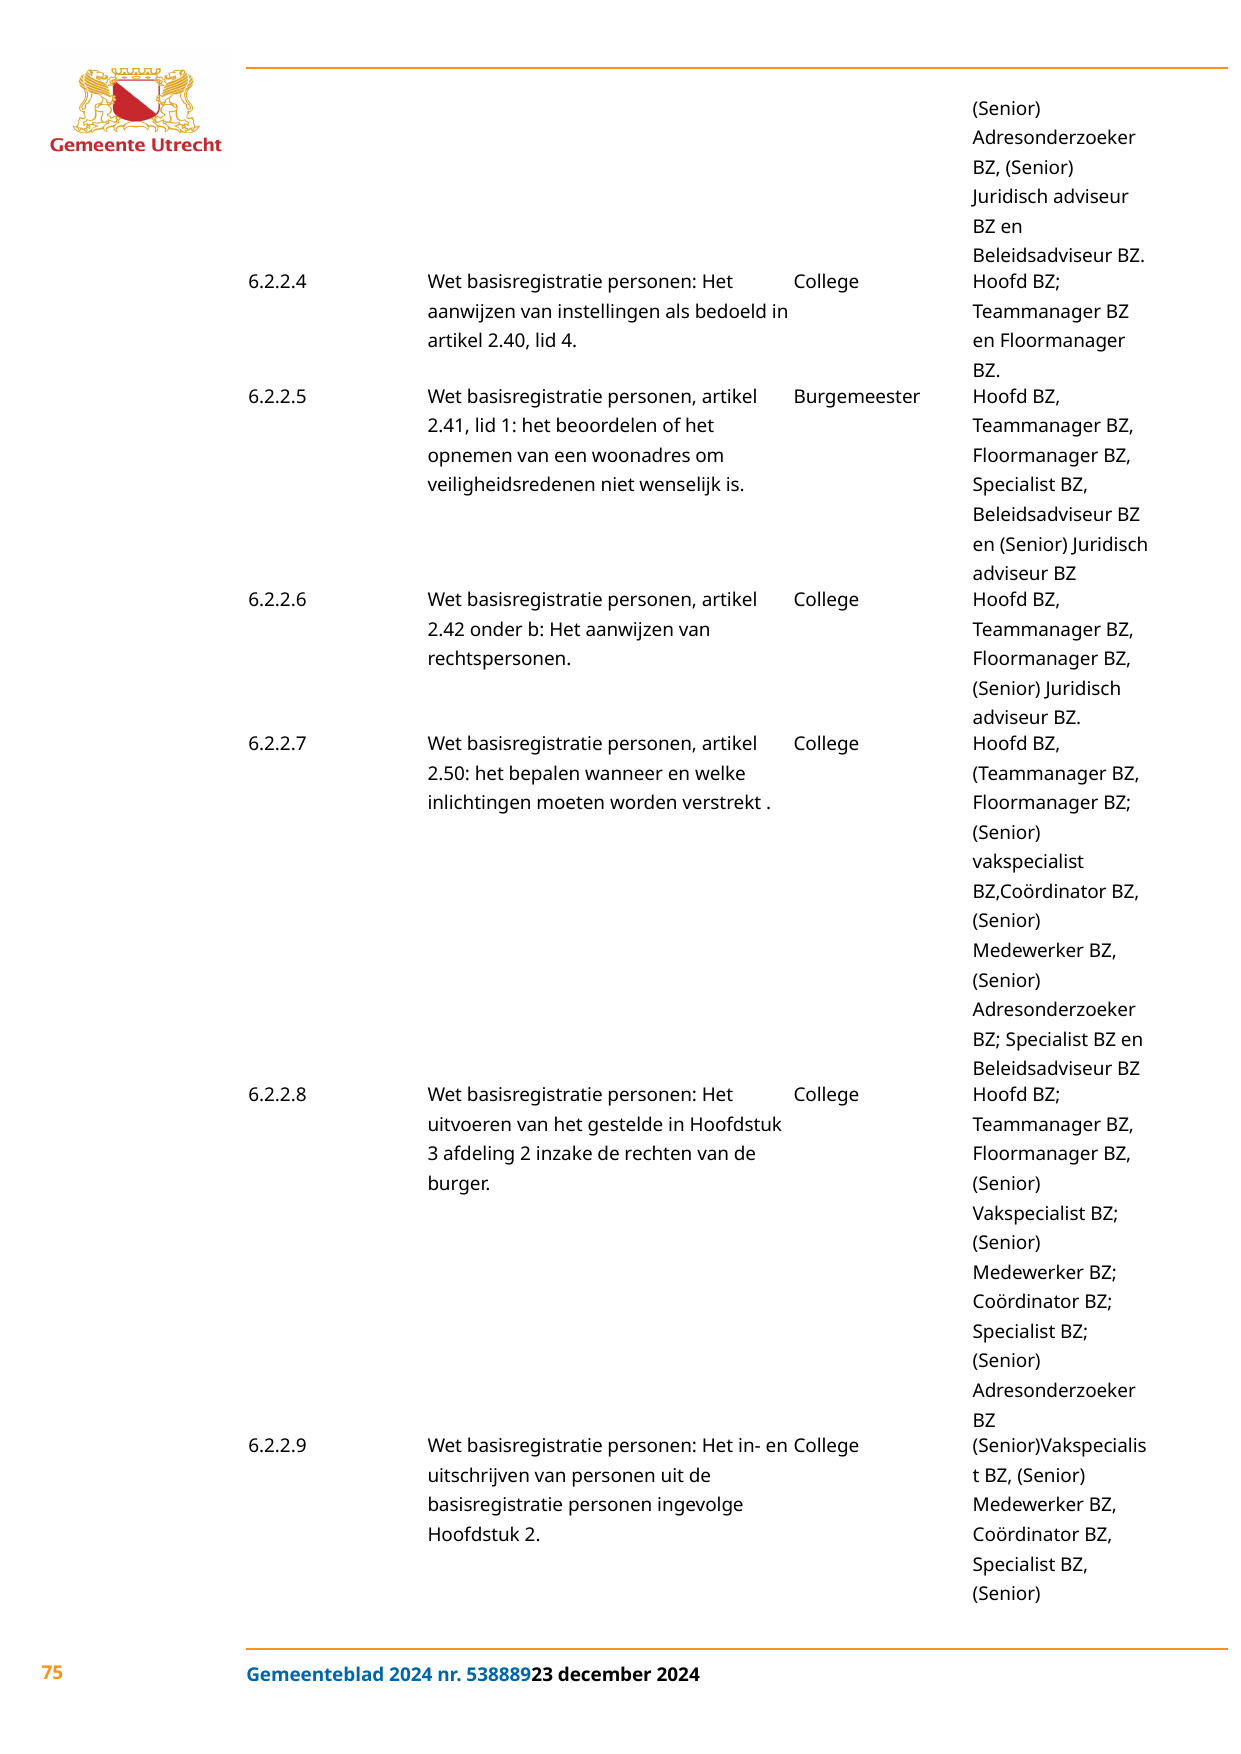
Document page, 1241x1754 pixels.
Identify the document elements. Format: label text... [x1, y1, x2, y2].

table_cell (Senior)Vakspecialist BZ, (Senior) Medewerker BZ, Coördinator BZ, Specialist BZ, (Senior) [973, 1433, 1152, 1606]
table_cell Hoofd BZ, (Teammanager BZ, Floormanager BZ; (Senior) vakspecialist BZ,Coördinator BZ, (Senior) Medewerker BZ, (Senior) Adresonderzoeker BZ; Specialist BZ en Beleidsadviseur BZ [973, 730, 1152, 1081]
table_cell [248, 95, 427, 268]
table_cell College [793, 269, 972, 383]
table_cell College [793, 586, 972, 730]
table_cell 6.2.2.8 [248, 1081, 427, 1432]
table_cell Hoofd BZ, Teammanager BZ, Floormanager BZ, Specialist BZ, Beleidsadviseur BZ en (Senior) Juridisch adviseur BZ [973, 383, 1152, 586]
table_cell Wet basisregistratie personen: Het uitvoeren van het gestelde in Hoofdstuk 3 afdeling 2 inzake de rechten van de burger. [427, 1081, 793, 1432]
table_cell Wet basisregistratie personen: Het in- en uitschrijven van personen uit de basisregistratie personen ingevolge Hoofdstuk 2. [427, 1433, 793, 1606]
table_cell College [793, 1081, 972, 1432]
table_cell Wet basisregistratie personen: Het aanwijzen van instellingen als bedoeld in artikel 2.40, lid 4. [427, 269, 793, 383]
table_cell Hoofd BZ; Teammanager BZ, Floormanager BZ, (Senior) Vakspecialist BZ; (Senior) Medewerker BZ; Coördinator BZ; Specialist BZ; (Senior) Adresonderzoeker BZ [973, 1081, 1152, 1432]
table_cell 6.2.2.5 [248, 383, 427, 586]
table_cell Burgemeester [793, 383, 972, 586]
table_cell [793, 95, 972, 268]
table_cell College [793, 730, 972, 1081]
picture [41, 47, 231, 172]
table_cell (Senior) Adresonderzoeker BZ, (Senior) Juridisch adviseur BZ en Beleidsadviseur BZ. [973, 95, 1152, 268]
table_cell [427, 95, 793, 268]
table_cell 6.2.2.7 [248, 730, 427, 1081]
table_cell Wet basisregistratie personen, artikel 2.41, lid 1: het beoordelen of het opnemen van een woonadres om veiligheidsredenen niet wenselijk is. [427, 383, 793, 586]
table_cell Wet basisregistratie personen, artikel 2.50: het bepalen wanneer en welke inlichtingen moeten worden verstrekt . [427, 730, 793, 1081]
table_cell Hoofd BZ; Teammanager BZ en Floormanager BZ. [973, 269, 1152, 383]
table_cell Hoofd BZ, Teammanager BZ, Floormanager BZ, (Senior) Juridisch adviseur BZ. [973, 586, 1152, 730]
table_cell College [793, 1433, 972, 1606]
table_cell 6.2.2.4 [248, 269, 427, 383]
table_cell Wet basisregistratie personen, artikel 2.42 onder b: Het aanwijzen van rechtspersonen. [427, 586, 793, 730]
table_cell 6.2.2.9 [248, 1433, 427, 1606]
table_cell 6.2.2.6 [248, 586, 427, 730]
